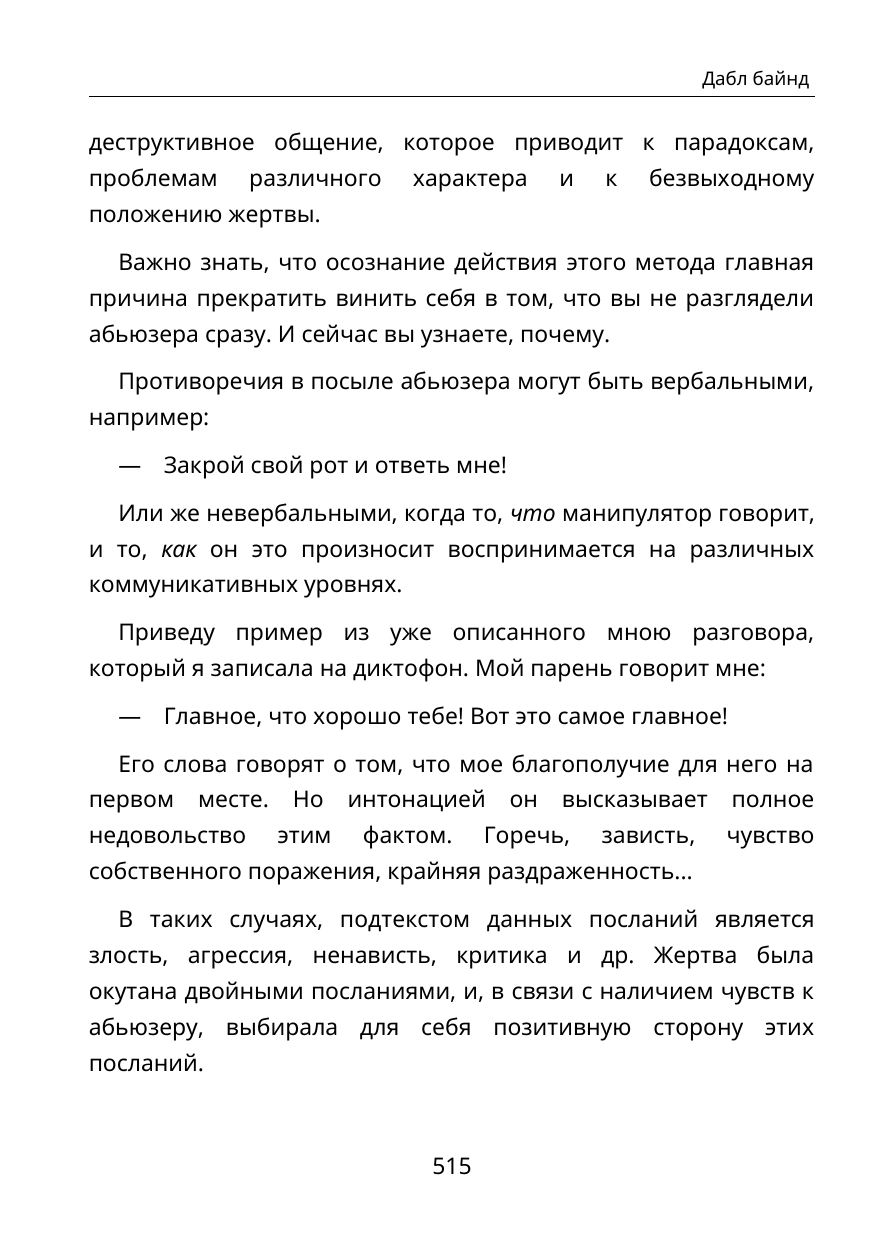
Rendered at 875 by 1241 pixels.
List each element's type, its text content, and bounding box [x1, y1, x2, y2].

text деструктивное общение, которое приводит к парадоксам, проблемам различного характера и к безвыходному положению жертвы. [88, 126, 815, 229]
text Важно знать, что осознание действия этого метода главная причина прекратить винить себя в том, что вы не разглядели абьюзера сразу. И сейчас вы узнаете, почему. [88, 246, 815, 349]
text Его слова говорят о том, что мое благополучие для него на первом месте. Но интонацией он высказывает полное недовольство этим фактом. Горечь, зависть, чувство собственного поражения, крайняя раздраженность... [88, 747, 815, 887]
text Или же невербальными, когда то, что манипулятор говорит, и то, как он это произносит воспринимается на различных коммуникативных уровнях. [88, 497, 815, 600]
list Закрой свой рот и ответь мне! [88, 449, 815, 480]
text Приведу пример из уже описанного мною разговора, который я записала на диктофон. Мой парень говорит мне: [88, 616, 815, 683]
list Главное, что хорошо тебе! Вот это самое главное! [88, 700, 815, 731]
text В таких случаях, подтекстом данных посланий является злость, агрессия, ненависть, критика и др. Жертва была окутана двойными посланиями, и, в связи с наличием чувств к абьюзеру, выбирала для себя позитивную сторону этих посланий. [88, 903, 815, 1078]
text Противоречия в посыле абьюзера могут быть вербальными, например: [88, 365, 815, 432]
